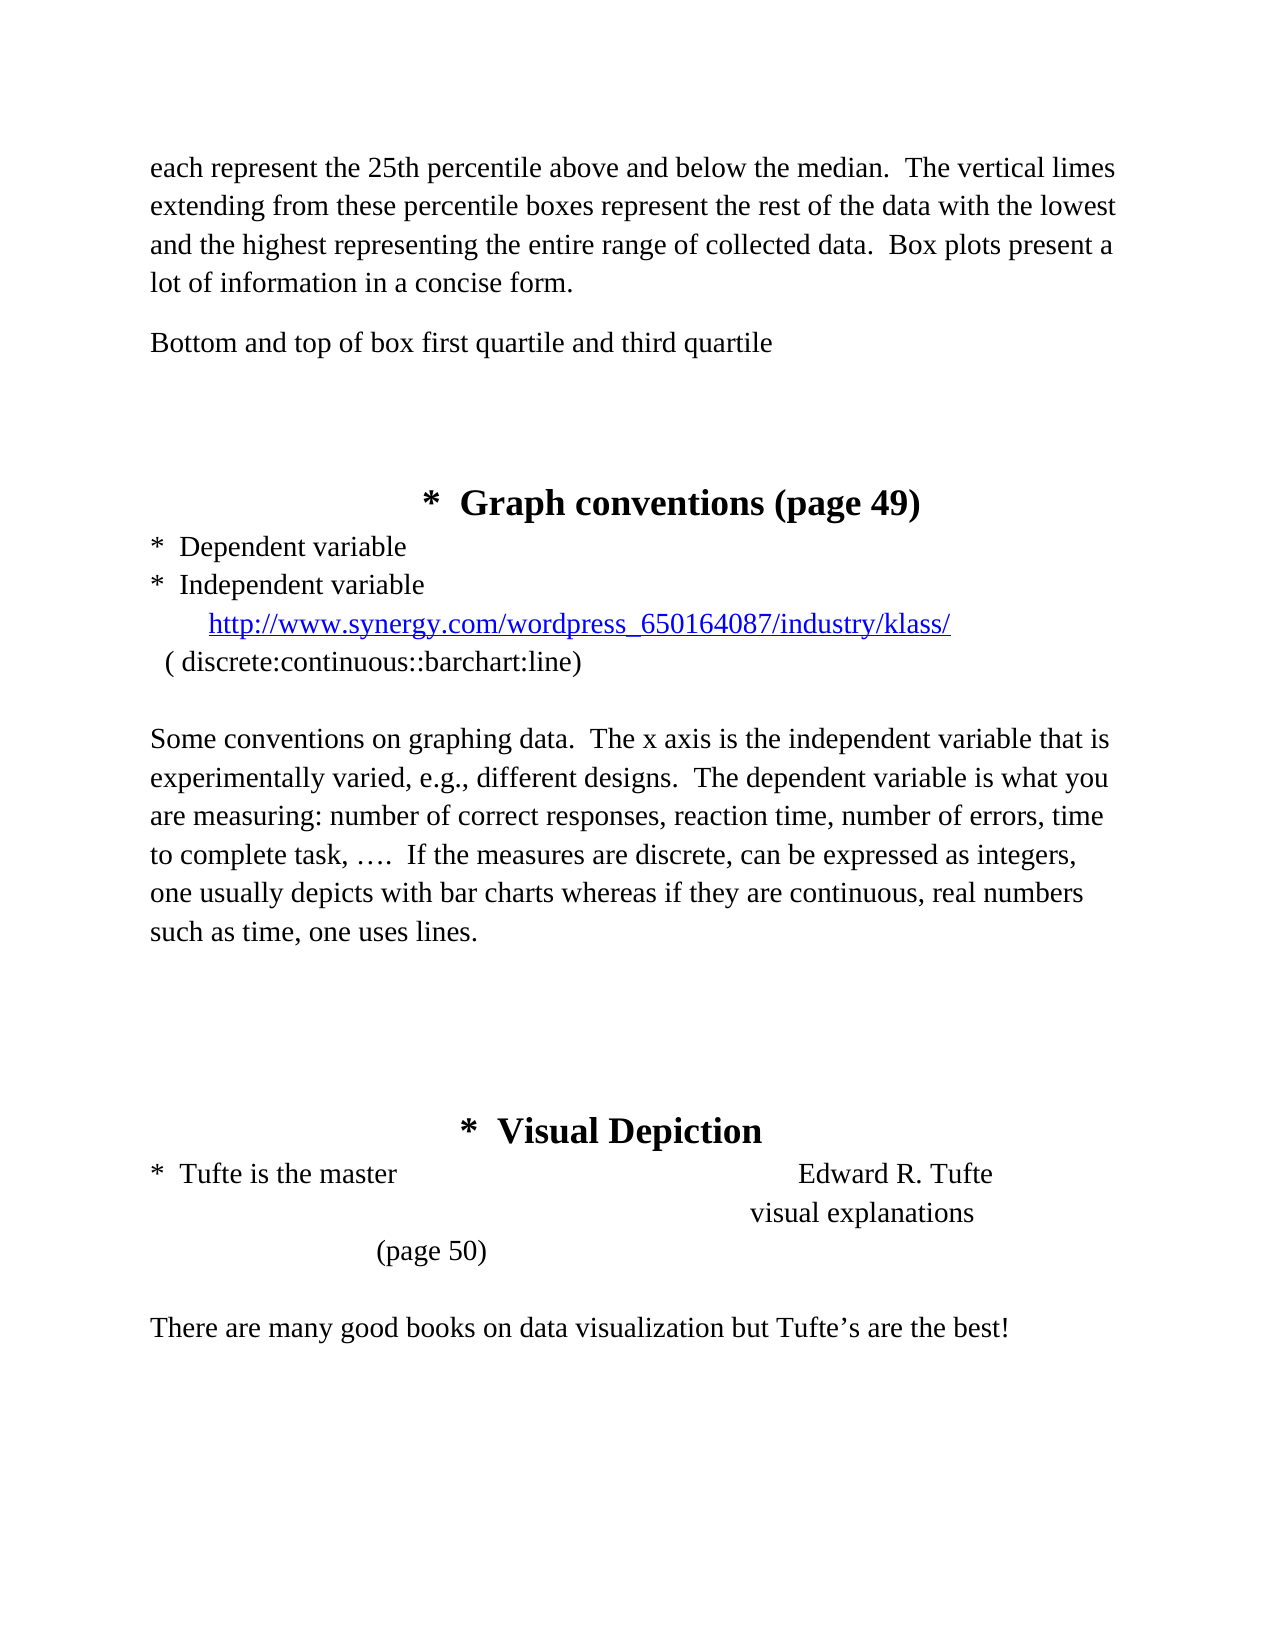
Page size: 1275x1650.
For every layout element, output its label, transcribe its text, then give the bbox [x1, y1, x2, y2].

text each represent the 25th percentile above and below the median. The vertical limes extending from these percentile boxes represent the rest of the data with the lowest and the highest representing the entire range of collected data. Box plots present a lot of information in a concise form. [150, 150, 1125, 299]
text Bottom and top of box first quartile and third quartile * Graph conventions (page 49) * Dependent variable * Independent variable http://www.synergy.com/wordpress_650164087/industry/klass/ ( discrete:continuous::barchart:line) Some conventions on graphing data. The x axis is the independent variable that is experimentally varied, e.g., different designs. The dependent variable is what you are measuring: number of correct responses, reaction time, number of errors, time to complete task, …. If the measures are discrete, can be expressed as integers, one usually depicts with bar charts whereas if they are continuous, real numbers such as time, one uses lines. * Visual Depiction * Tufte is the master Edward R. Tufte visual explanations (page 50) There are many good books on data visualization but Tufte’s are the best! [150, 325, 1125, 1344]
